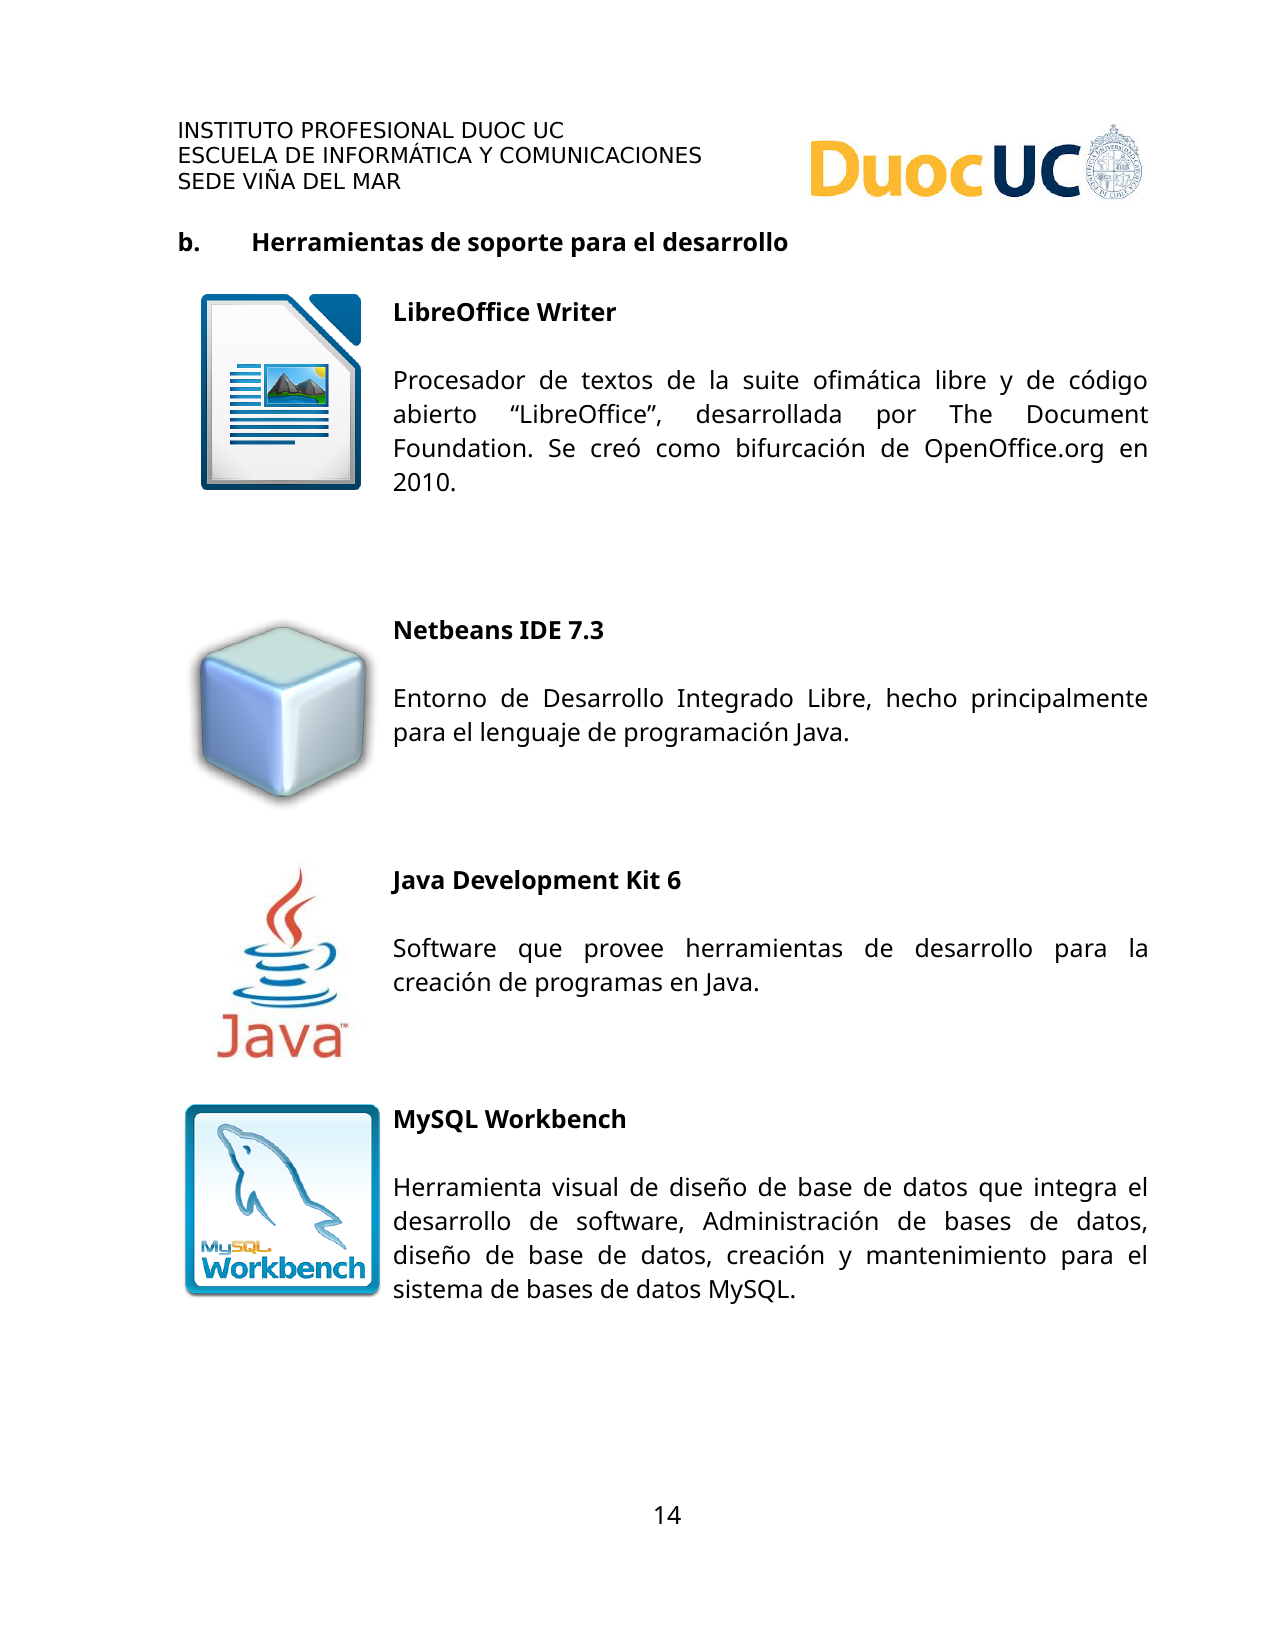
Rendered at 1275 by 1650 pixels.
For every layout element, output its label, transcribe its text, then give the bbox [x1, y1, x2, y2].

table_cell MySQL Workbench Herramienta visual de diseño de base de datos que integra el desarrollo de software, Administración de bases de datos, diseño de base de datos, creación y mantenimiento para el sistema de bases de datos MySQL. [388, 1097, 1155, 1414]
table_header LibreOffice Writer Procesador de textos de la suite ofimática libre y de código abierto “LibreOffice”, desarrollada por The Document Foundation. Se creó como bifurcación de OpenOffice.org en 2010. [388, 289, 1155, 606]
table_cell [178, 857, 387, 1096]
table_cell [178, 607, 387, 856]
table_cell Java Development Kit 6 Software que provee herramientas de desarrollo para la creación de programas en Java. [388, 857, 1155, 1096]
picture [794, 120, 1154, 203]
picture [182, 294, 379, 490]
picture [182, 1101, 382, 1300]
picture [182, 612, 382, 811]
picture [202, 862, 362, 1062]
table_cell [178, 1097, 387, 1414]
table_header [178, 289, 387, 606]
subtitle b. Herramientas de soporte para el desarrollo [177, 224, 1112, 258]
table_cell Netbeans IDE 7.3 Entorno de Desarrollo Integrado Libre, hecho principalmente para el lenguaje de programación Java. [388, 607, 1155, 856]
